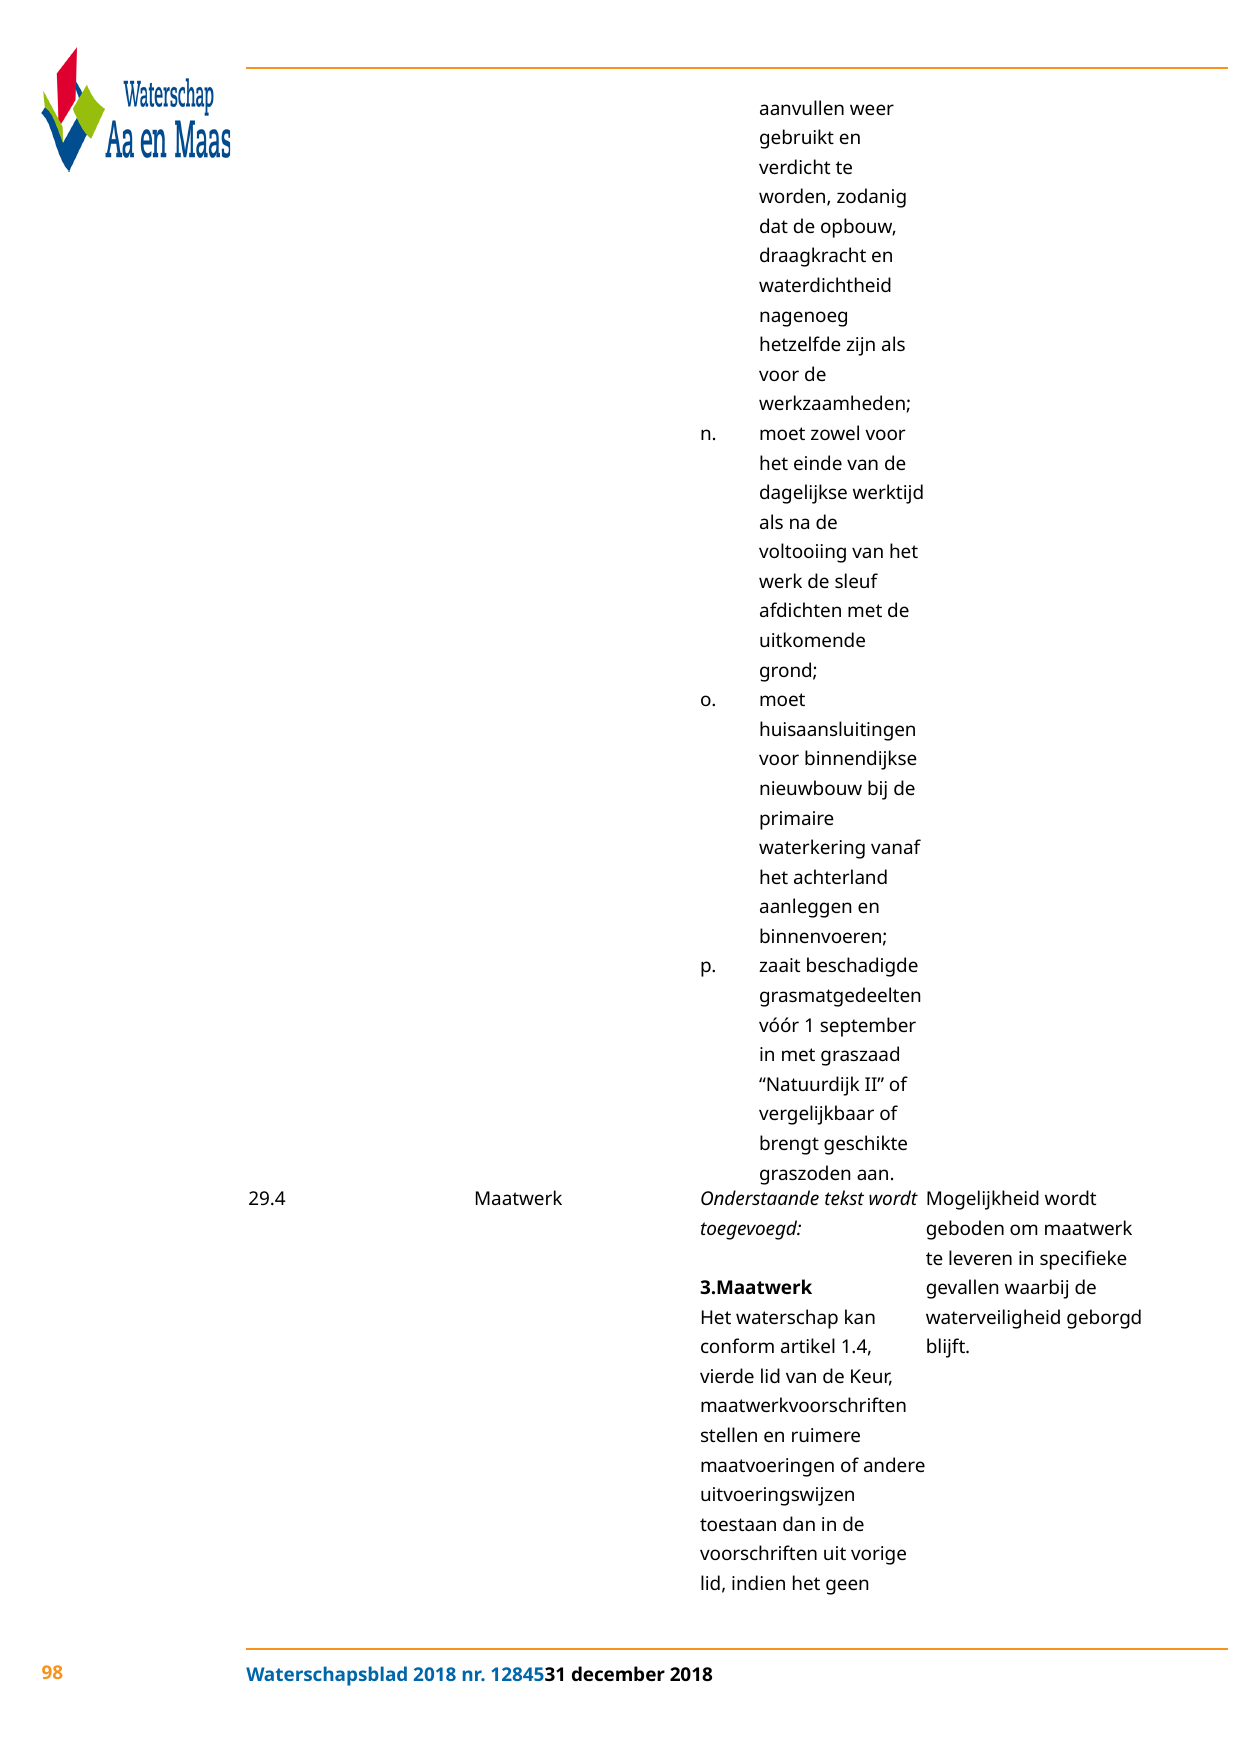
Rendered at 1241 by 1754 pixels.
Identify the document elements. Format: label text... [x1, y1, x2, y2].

table_cell [248, 95, 474, 1186]
table_cell [474, 95, 700, 1186]
table_cell [926, 95, 1152, 1186]
table_cell Onderstaande tekst wordt toegevoegd: 3.Maatwerk Het waterschap kan conform artikel 1.4, vierde lid van de Keur, maatwerkvoorschriften stellen en ruimere maatvoeringen of andere uitvoeringswijzen toestaan dan in de voorschriften uit vorige lid, indien het geen [700, 1186, 926, 1596]
picture [41, 47, 231, 172]
table_cell aanvullen weer gebruikt en verdicht te worden, zodanig dat de opbouw, draagkracht en waterdichtheid nagenoeg hetzelfde zijn als voor de werkzaamheden; moet zowel voor het einde van de dagelijkse werktijd als na de voltooiing van het werk de sleuf afdichten met de uitkomende grond; moet huisaansluitingen voor binnendijkse nieuwbouw bij de primaire waterkering vanaf het achterland aanleggen en binnenvoeren; zaait beschadigde grasmatgedeelten vóór 1 september in met graszaad “Natuurdijk II” of vergelijkbaar of brengt geschikte graszoden aan. [700, 95, 926, 1186]
table_cell 29.4 [248, 1186, 474, 1596]
table_cell Maatwerk [474, 1186, 700, 1596]
table_cell Mogelijkheid wordt geboden om maatwerk te leveren in specifieke gevallen waarbij de waterveiligheid geborgd blijft. [926, 1186, 1152, 1596]
